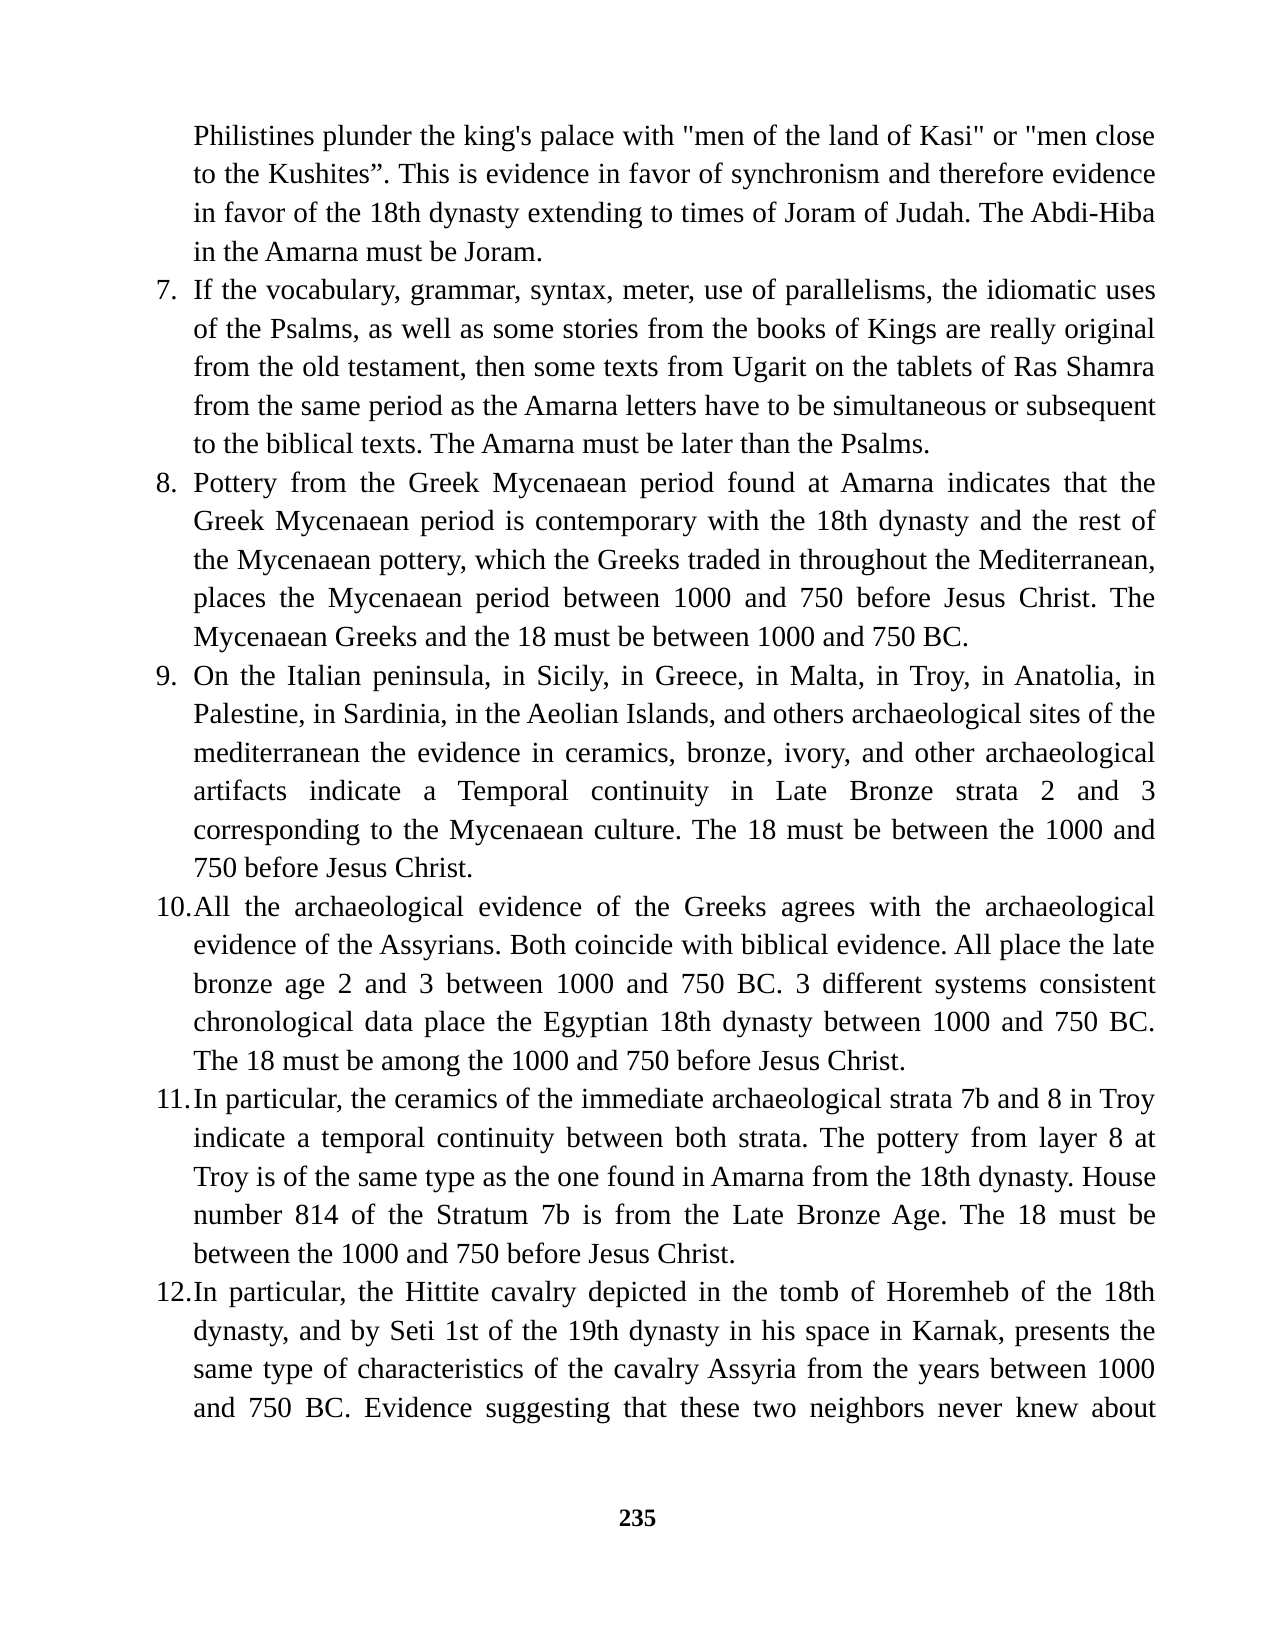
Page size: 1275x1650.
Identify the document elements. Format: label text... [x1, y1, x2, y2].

list If the vocabulary, grammar, syntax, meter, use of parallelisms, the idiomatic uses of the Psalms, as well as some stories from the books of Kings are really original from the old testament, then some texts from Ugarit on the tablets of Ras Shamra from the same period as the Amarna letters have to be simultaneous or subsequent to the biblical texts. The Amarna must be later than the Psalms. [156, 272, 1157, 460]
list All the archaeological evidence of the Greeks agrees with the archaeological evidence of the Assyrians. Both coincide with biblical evidence. All place the late bronze age 2 and 3 between 1000 and 750 BC. 3 different systems consistent chronological data place the Egyptian 18th dynasty between 1000 and 750 BC. The 18 must be among the 1000 and 750 before Jesus Christ. [156, 889, 1157, 1077]
list In particular, the Hittite cavalry depicted in the tomb of Horemheb of the 18th dynasty, and by Seti 1st of the 19th dynasty in his space in Karnak, presents the same type of characteristics of the cavalry Assyria from the years between 1000 and 750 BC. Evidence suggesting that these two neighbors never knew about [156, 1274, 1157, 1423]
list On the Italian peninsula, in Sicily, in Greece, in Malta, in Troy, in Anatolia, in Palestine, in Sardinia, in the Aeolian Islands, and others archaeological sites of the mediterranean the evidence in ceramics, bronze, ivory, and other archaeological artifacts indicate a Temporal continuity in Late Bronze strata 2 and 3 corresponding to the Mycenaean culture. The 18 must be between the 1000 and 750 before Jesus Christ. [156, 658, 1157, 884]
list Pottery from the Greek Mycenaean period found at Amarna indicates that the Greek Mycenaean period is contemporary with the 18th dynasty and the rest of the Mycenaean pottery, which the Greeks traded in throughout the Mediterranean, places the Mycenaean period between 1000 and 750 before Jesus Christ. The Mycenaean Greeks and the 18 must be between 1000 and 750 BC. [156, 465, 1157, 653]
list Philistines plunder the king's palace with "men of the land of Kasi" or "men close to the Kushites”. This is evidence in favor of synchronism and therefore evidence in favor of the 18th dynasty extending to times of Joram of Judah. The Abdi-Hiba in the Amarna must be Joram. [156, 118, 1157, 267]
list In particular, the ceramics of the immediate archaeological strata 7b and 8 in Troy indicate a temporal continuity between both strata. The pottery from layer 8 at Troy is of the same type as the one found in Amarna from the 18th dynasty. House number 814 of the Stratum 7b is from the Late Bronze Age. The 18 must be between the 1000 and 750 before Jesus Christ. [156, 1082, 1157, 1269]
